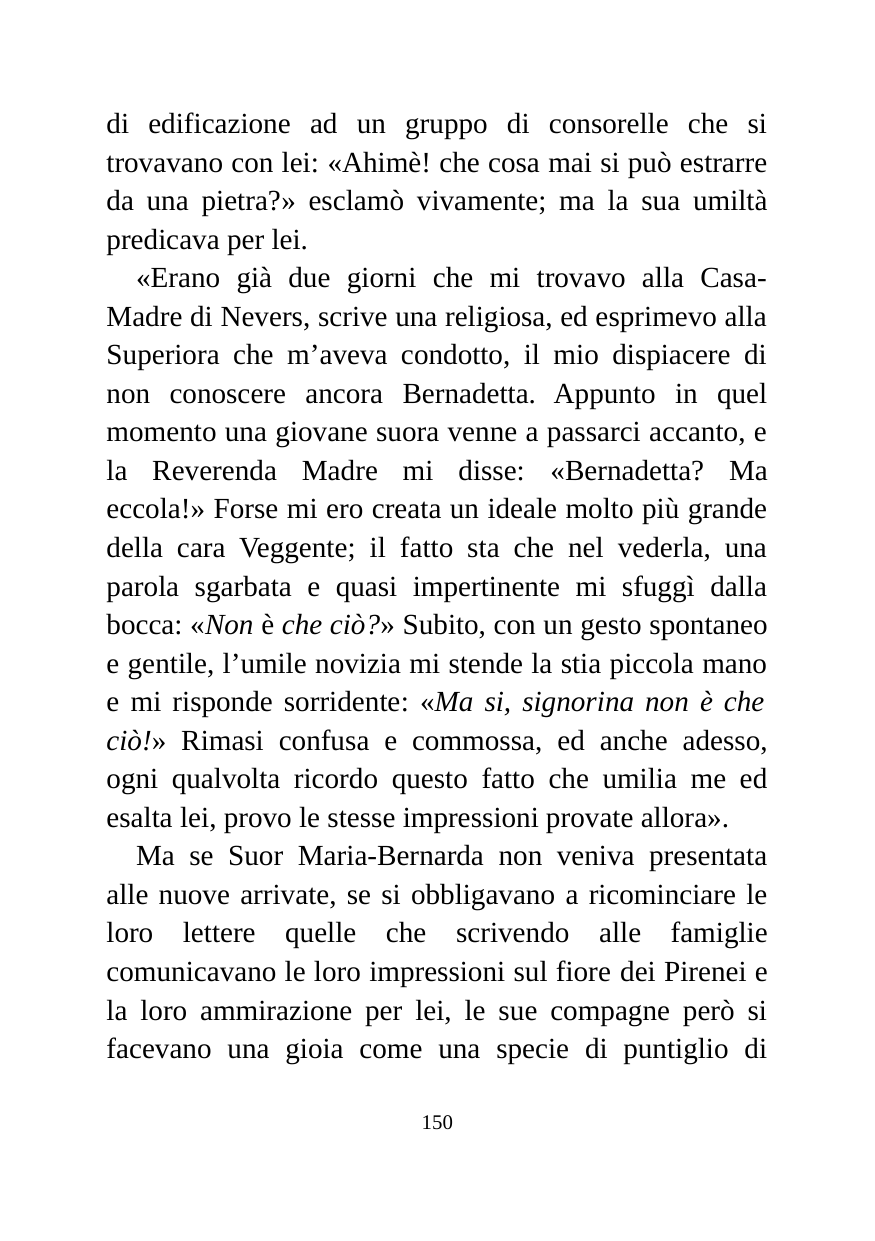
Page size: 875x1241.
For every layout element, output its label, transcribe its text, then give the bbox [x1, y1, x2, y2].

text Ma se Suor Maria-Bernarda non veniva presentata alle nuove arrivate, se si obbligavano a ricominciare le loro lettere quelle che scrivendo alle famiglie comunicavano le loro impressioni sul fiore dei Pirenei e la loro ammirazione per lei, le sue compagne però si facevano una gioia come una specie di puntiglio di [106, 838, 768, 1065]
text di edificazione ad un gruppo di consorelle che si trovavano con lei: «Ahimè! che cosa mai si può estrarre da una pietra?» esclamò vivamente; ma la sua umiltà predicava per lei. [106, 106, 768, 255]
text «Erano già due giorni che mi trovavo alla Casa-Madre di Nevers, scrive una religiosa, ed esprimevo alla Superiora che m’aveva condotto, il mio dispiacere di non conoscere ancora Bernadetta. Appunto in quel momento una giovane suora venne a passarci accanto, e la Reverenda Madre mi disse: «Bernadetta? Ma eccola!» Forse mi ero creata un ideale molto più grande della cara Veggente; il fatto sta che nel vederla, una parola sgarbata e quasi impertinente mi sfuggì dalla bocca: «Non è che ciò?» Subito, con un gesto spontaneo e gentile, l’umile novizia mi stende la stia piccola mano e mi risponde sorridente: «Ma si, signorina non è che ciò!» Rimasi confusa e commossa, ed anche adesso, ogni qualvolta ricordo questo fatto che umilia me ed esalta lei, provo le stesse impressioni provate allora». [106, 260, 768, 833]
